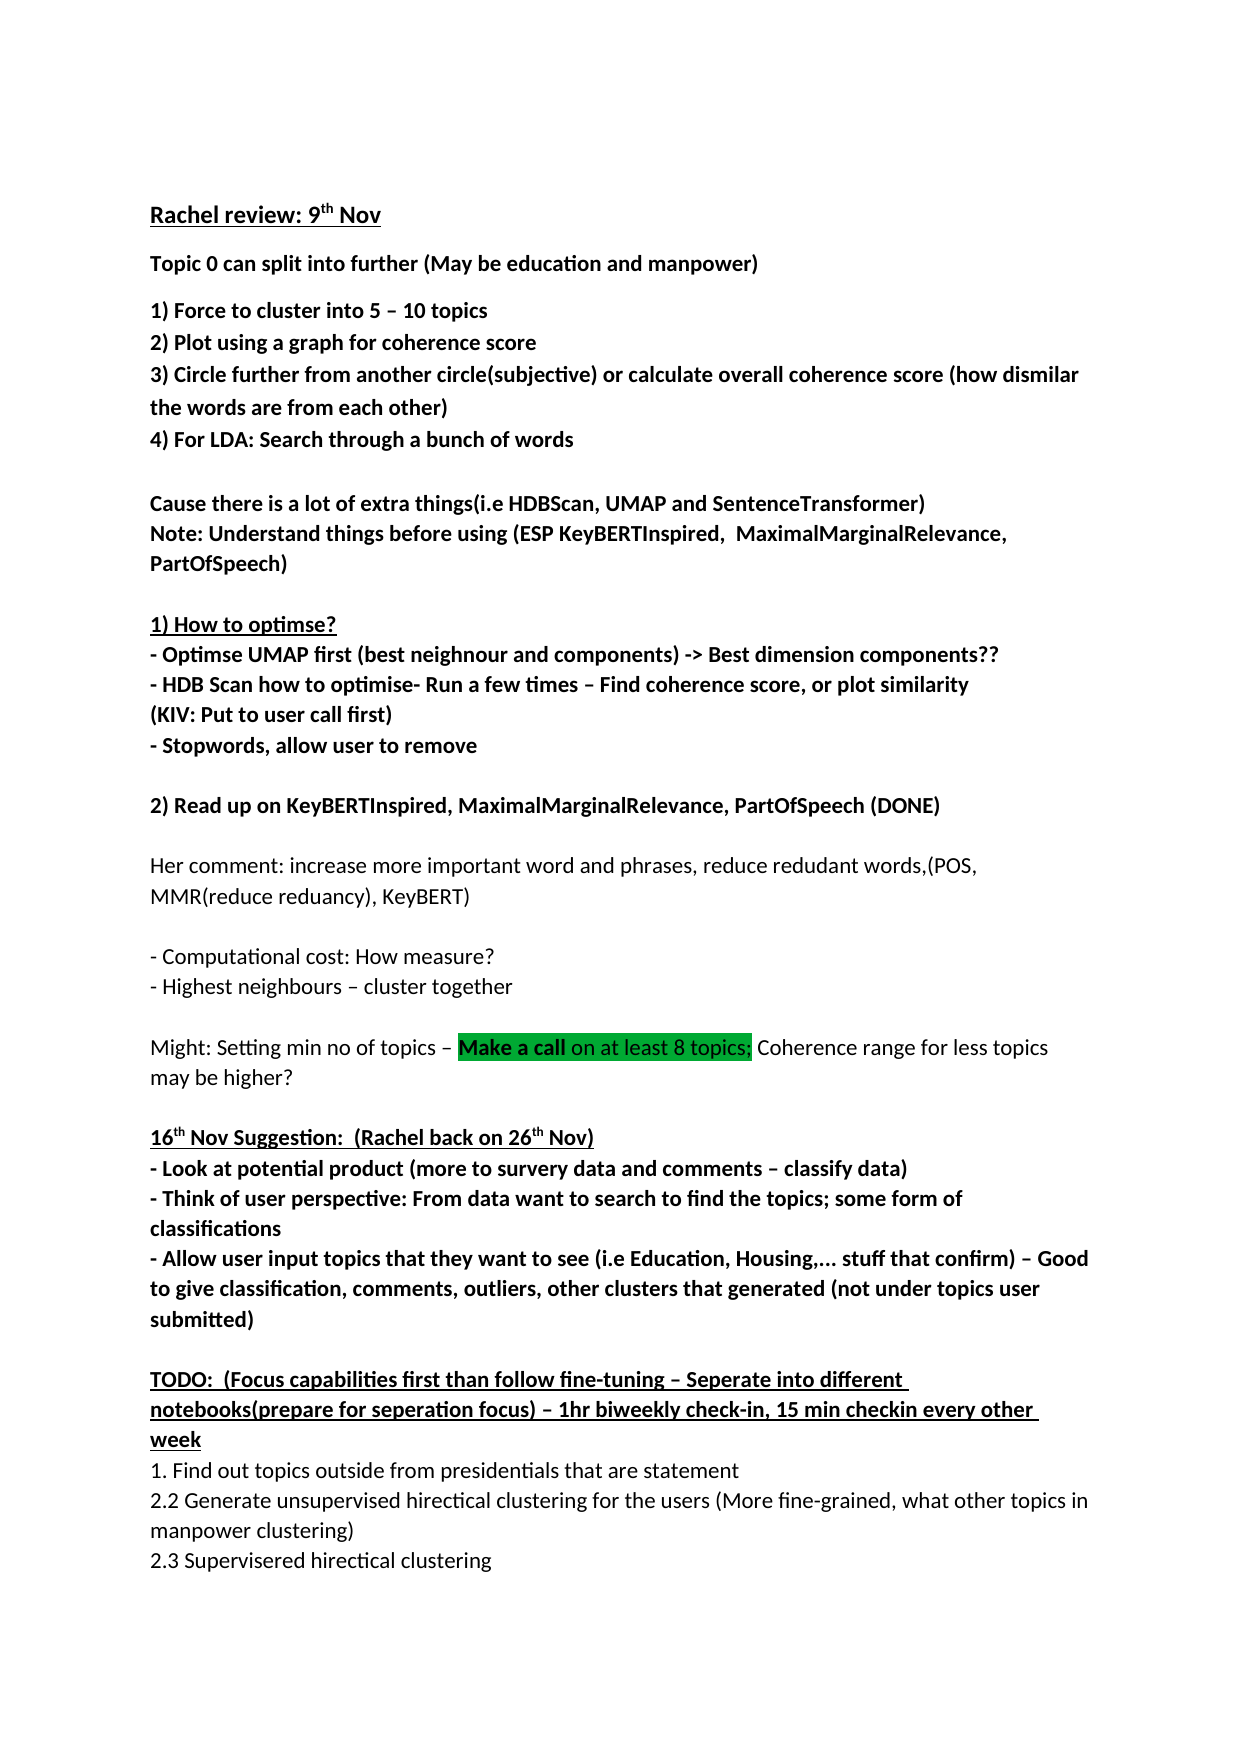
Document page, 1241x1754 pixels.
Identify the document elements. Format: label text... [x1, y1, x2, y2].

text 2.3 Supervisered hirectical clustering [150, 1546, 1090, 1574]
text Note: Understand things before using (ESP KeyBERTInspired, MaximalMarginalRelevance, PartOfSpeech) [150, 519, 1090, 578]
text Might: Setting min no of topics – Make a call on at least 8 topics; Coherence range for less topics may be higher? [150, 1033, 1090, 1091]
text - HDB Scan how to optimise- Run a few times – Find coherence score, or plot similarity [150, 670, 1090, 698]
text Cause there is a lot of extra things(i.e HDBScan, UMAP and SentenceTransformer) [150, 489, 1090, 517]
text 2.2 Generate unsupervised hirectical clustering for the users (More fine-grained, what other topics in manpower clustering) [150, 1486, 1090, 1544]
text 4) For LDA: Search through a bunch of words [150, 425, 1090, 453]
text 1) Force to cluster into 5 – 10 topics [150, 296, 1090, 324]
text TODO: (Focus capabilities first than follow fine-tuning – Seperate into different notebooks(prepare for seperation focus) – 1hr biweekly check-in, 15 min checkin every other week [150, 1365, 1090, 1454]
text - Stopwords, allow user to remove [150, 731, 1090, 759]
text - Think of user perspective: From data want to search to find the topics; some form of classifications [150, 1184, 1090, 1242]
text Rachel review: 9th Nov [150, 199, 1090, 230]
text 16th Nov Suggestion: (Rachel back on 26th Nov) [150, 1123, 1090, 1152]
text 2) Plot using a graph for coherence score [150, 328, 1090, 356]
text - Computational cost: How measure? [150, 942, 1090, 970]
text - Optimse UMAP first (best neighnour and components) -> Best dimension components?? [150, 640, 1090, 668]
text 1) How to optimse? [150, 610, 1090, 638]
text - Highest neighbours – cluster together [150, 972, 1090, 1001]
text 2) Read up on KeyBERTInspired, MaximalMarginalRelevance, PartOfSpeech (DONE) [150, 791, 1090, 819]
text (KIV: Put to user call first) [150, 701, 1090, 729]
text 1. Find out topics outside from presidentials that are statement [150, 1456, 1090, 1484]
text - Allow user input topics that they want to see (i.e Education, Housing,... stuff that confirm) – Good to give classification, comments, outliers, other clusters that generated (not under topics user submitted) [150, 1244, 1090, 1333]
text Her comment: increase more important word and phrases, reduce redudant words,(POS, MMR(reduce reduancy), KeyBERT) [150, 852, 1090, 910]
text - Look at potential product (more to survery data and comments – classify data) [150, 1154, 1090, 1182]
text Topic 0 can split into further (May be education and manpower) [150, 249, 1090, 277]
text 3) Circle further from another circle(subjective) or calculate overall coherence score (how dismilar the words are from each other) [150, 360, 1090, 421]
